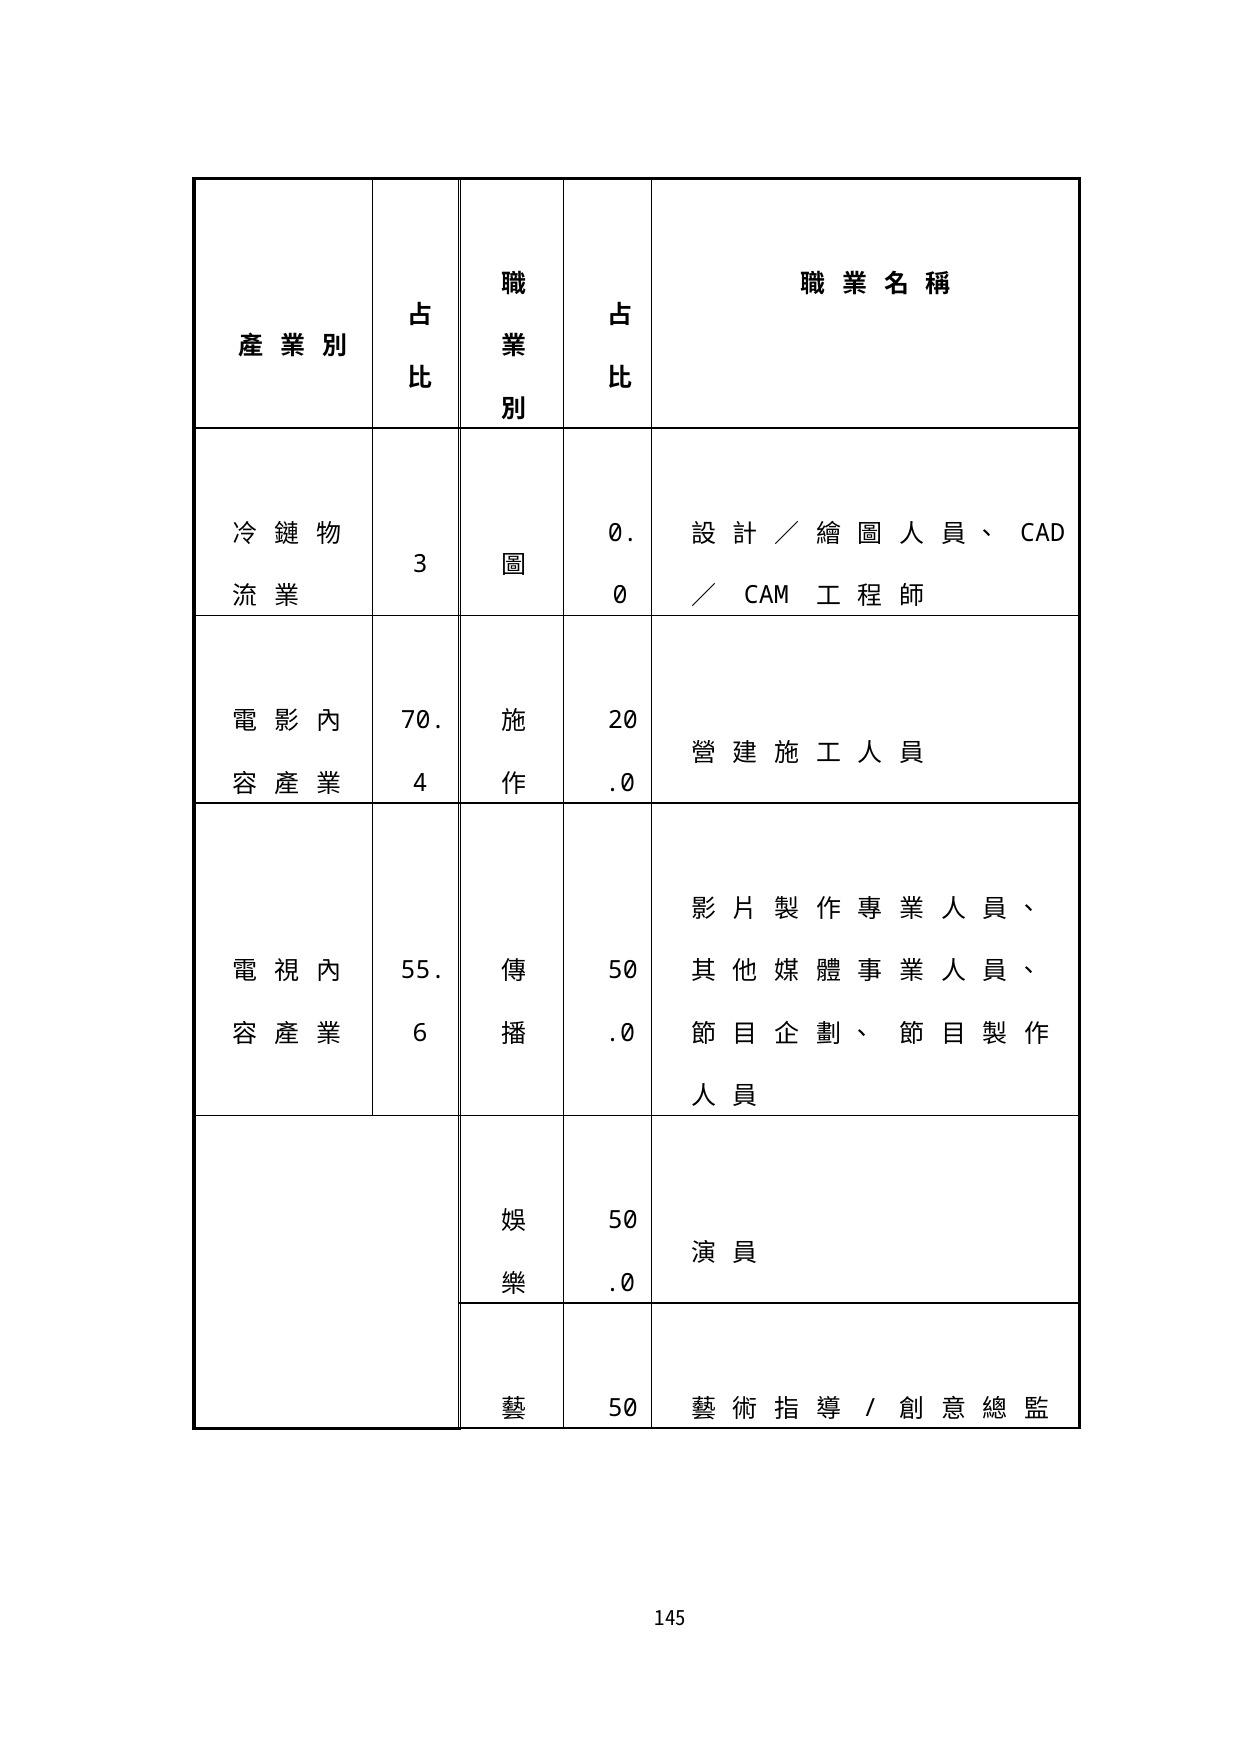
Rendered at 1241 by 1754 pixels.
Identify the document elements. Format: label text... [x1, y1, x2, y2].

table_header 職業名稱 [652, 180, 1078, 427]
table_header 職業別 [461, 180, 563, 427]
table_header 占比 [564, 180, 651, 427]
table_cell 50.0 [564, 804, 651, 1115]
table_cell 影片製作專業人員、其他媒體事業人員、節目企劃、節目製作人員 [652, 804, 1078, 1115]
table_cell 設計／繪圖人員、CAD／CAM工程師 [652, 429, 1078, 615]
table_cell 娛樂 [461, 1116, 563, 1302]
table_cell 70.4 [373, 616, 458, 802]
table_cell 50.0 [564, 1116, 651, 1302]
table_cell 營建施工人員 [652, 616, 1078, 802]
table_cell 電視內容產業 [196, 804, 372, 1115]
table_cell 傳播 [461, 804, 563, 1115]
table_cell 3 [373, 429, 458, 615]
table_cell 電影內容產業 [196, 616, 372, 802]
table_cell 藝 [461, 1304, 563, 1427]
table_cell 演員 [652, 1116, 1078, 1302]
table_cell 藝術指導/創意總監 [652, 1304, 1078, 1427]
table_cell 20.0 [564, 616, 651, 802]
table_cell 55.6 [373, 804, 458, 1115]
table_cell [196, 1116, 458, 1427]
table_header 產業別 [196, 180, 372, 427]
table_cell 0.0 [564, 429, 651, 615]
table_cell 施作 [461, 616, 563, 802]
table_cell 圖 [461, 429, 563, 615]
table_header 占比 [373, 180, 458, 427]
table_cell 冷鏈物流業 [196, 429, 372, 615]
table_cell 50 [564, 1304, 651, 1427]
